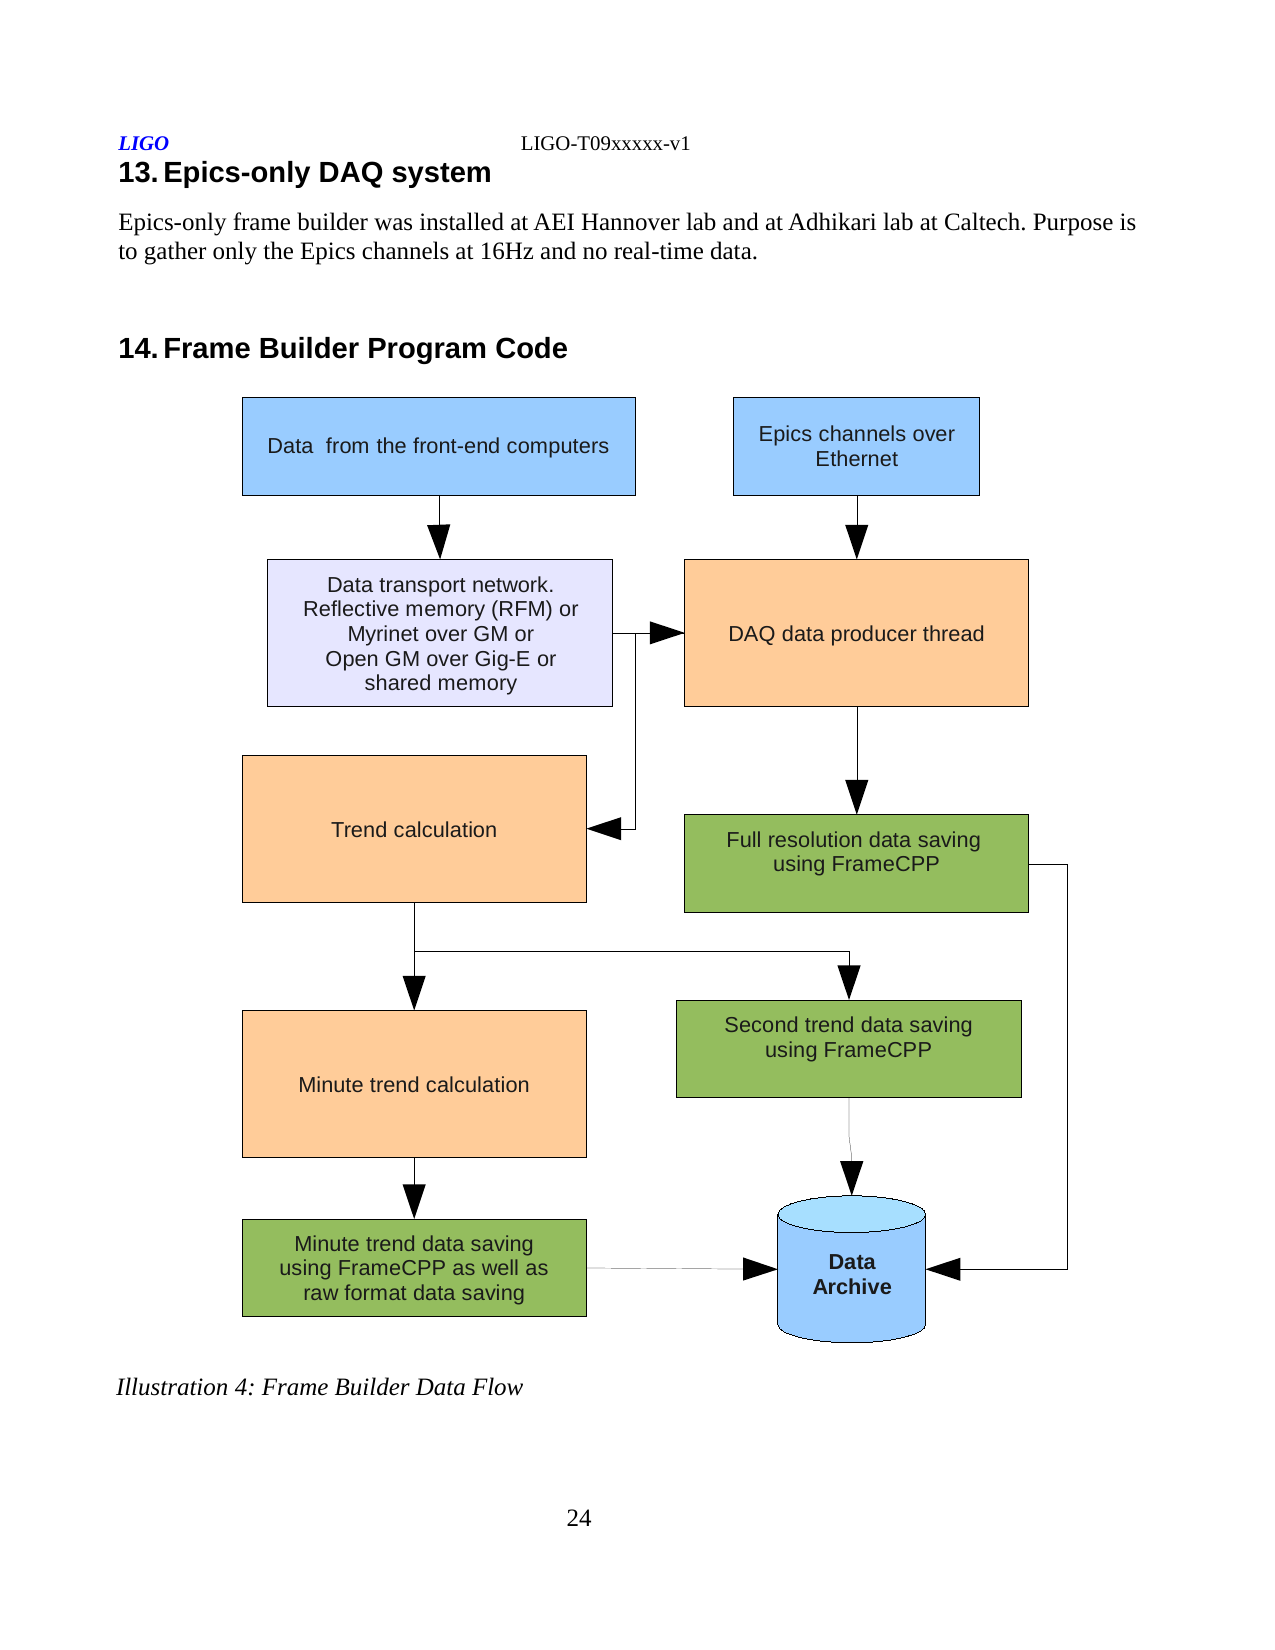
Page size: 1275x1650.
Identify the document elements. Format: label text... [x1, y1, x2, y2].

subtitle Epics-only DAQ system [118, 155, 1157, 188]
text Illustration 4: Frame Builder Data Flow [116, 387, 1155, 1401]
text Epics-only frame builder was installed at AEI Hannover lab and at Adhikari lab at Caltech. Purpose is to gather only the Epics channels at 16Hz and no real-time data. [118, 207, 1157, 264]
subtitle Frame Builder Program Code [118, 331, 1157, 364]
